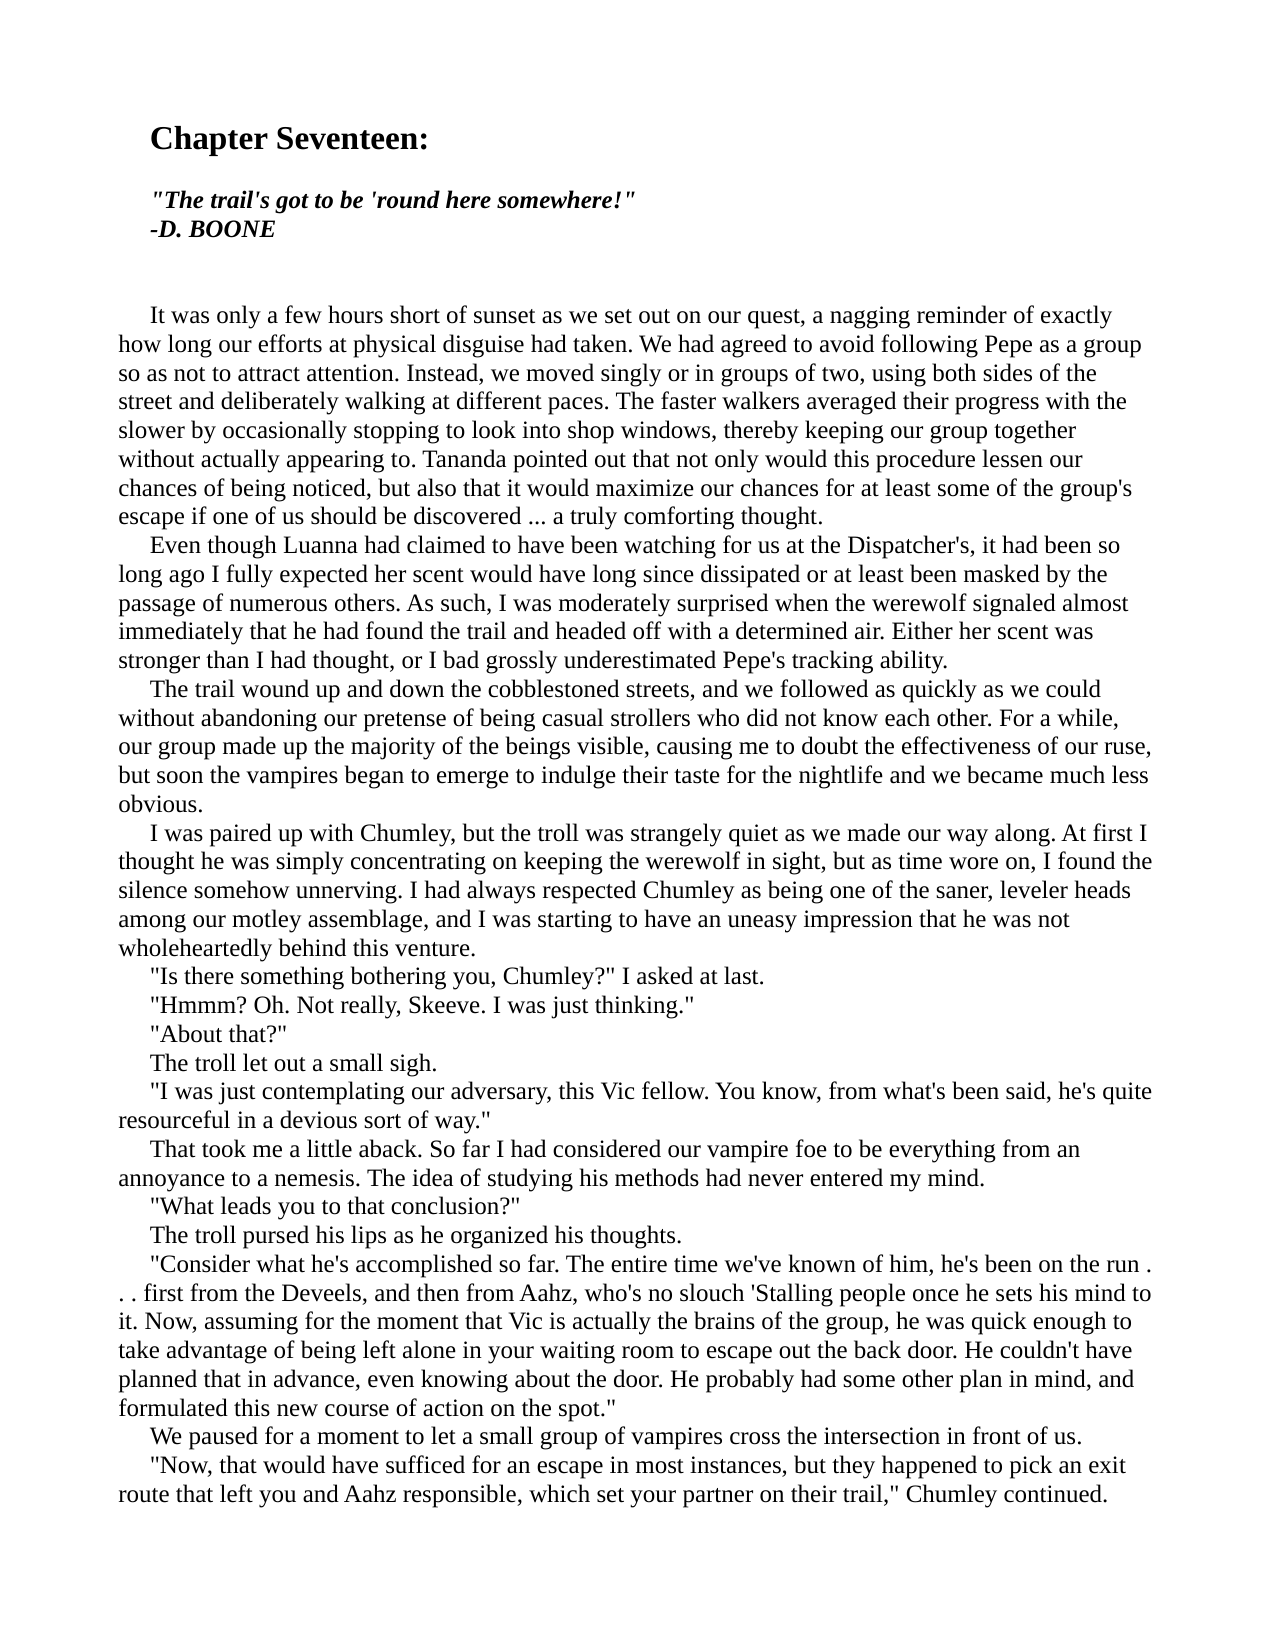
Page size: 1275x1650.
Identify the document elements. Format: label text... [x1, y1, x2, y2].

text "About that?" [118, 1019, 1157, 1048]
text The troll pursed his lips as he organized his thoughts. [118, 1220, 1157, 1249]
text "Consider what he's accomplished so far. The entire time we've known of him, he's been on the run . . . first from the Deveels, and then from Aahz, who's no slouch 'Stalling people once he sets his mind to it. Now, assuming for the moment that Vic is actually the brains of the group, he was quick enough to take advantage of being left alone in your waiting room to escape out the back door. He couldn't have planned that in advance, even knowing about the door. He probably had some other plan in mind, and formulated this new course of action on the spot." [118, 1249, 1157, 1421]
text That took me a little aback. So far I had considered our vampire foe to be everything from an annoyance to a nemesis. The idea of studying his methods had never entered my mind. [118, 1134, 1157, 1191]
subtitle -D. BOONE [150, 214, 1157, 243]
text I was paired up with Chumley, but the troll was strangely quiet as we made our way along. At first I thought he was simply concentrating on keeping the werewolf in sight, but as time wore on, I found the silence somehow unnerving. I had always respected Chumley as being one of the saner, leveler heads among our motley assemblage, and I was starting to have an uneasy impression that he was not wholeheartedly behind this venture. [118, 818, 1157, 961]
text "Is there something bothering you, Chumley?" I asked at last. [118, 961, 1157, 990]
text Even though Luanna had claimed to have been watching for us at the Dispatcher's, it had been so long ago I fully expected her scent would have long since dissipated or at least been masked by the passage of numerous others. As such, I was moderately surprised when the werewolf signaled almost immediately that he had found the trail and headed off with a determined air. Either her scent was stronger than I had thought, or I bad grossly underestimated Pepe's tracking ability. [118, 530, 1157, 674]
text The trail wound up and down the cobblestoned streets, and we followed as quickly as we could without abandoning our pretense of being casual strollers who did not know each other. For a while, our group made up the majority of the beings visible, causing me to doubt the effectiveness of our ruse, but soon the vampires began to emerge to indulge their taste for the nightlife and we became much less obvious. [118, 674, 1157, 818]
subtitle "The trail's got to be 'round here somewhere!" [150, 185, 1157, 214]
text It was only a few hours short of sunset as we set out on our quest, a nagging reminder of exactly how long our efforts at physical disguise had taken. We had agreed to avoid following Pepe as a group so as not to attract attention. Instead, we moved singly or in groups of two, using both sides of the street and deliberately walking at different paces. The faster walkers averaged their progress with the slower by occasionally stopping to look into shop windows, thereby keeping our group together without actually appearing to. Tananda pointed out that not only would this procedure lessen our chances of being noticed, but also that it would maximize our chances for at least some of the group's escape if one of us should be discovered ... a truly comforting thought. [118, 300, 1157, 530]
subtitle Chapter Seventeen: [118, 118, 1157, 156]
text "Hmmm? Oh. Not really, Skeeve. I was just thinking." [118, 990, 1157, 1019]
text "What leads you to that conclusion?" [118, 1191, 1157, 1220]
text "I was just contemplating our adversary, this Vic fellow. You know, from what's been said, he's quite resourceful in a devious sort of way." [118, 1076, 1157, 1134]
text We paused for a moment to let a small group of vampires cross the intersection in front of us. [118, 1421, 1157, 1450]
text The troll let out a small sigh. [118, 1048, 1157, 1076]
text "Now, that would have sufficed for an escape in most instances, but they happened to pick an exit route that left you and Aahz responsible, which set your partner on their trail," Chumley continued. [118, 1450, 1157, 1508]
